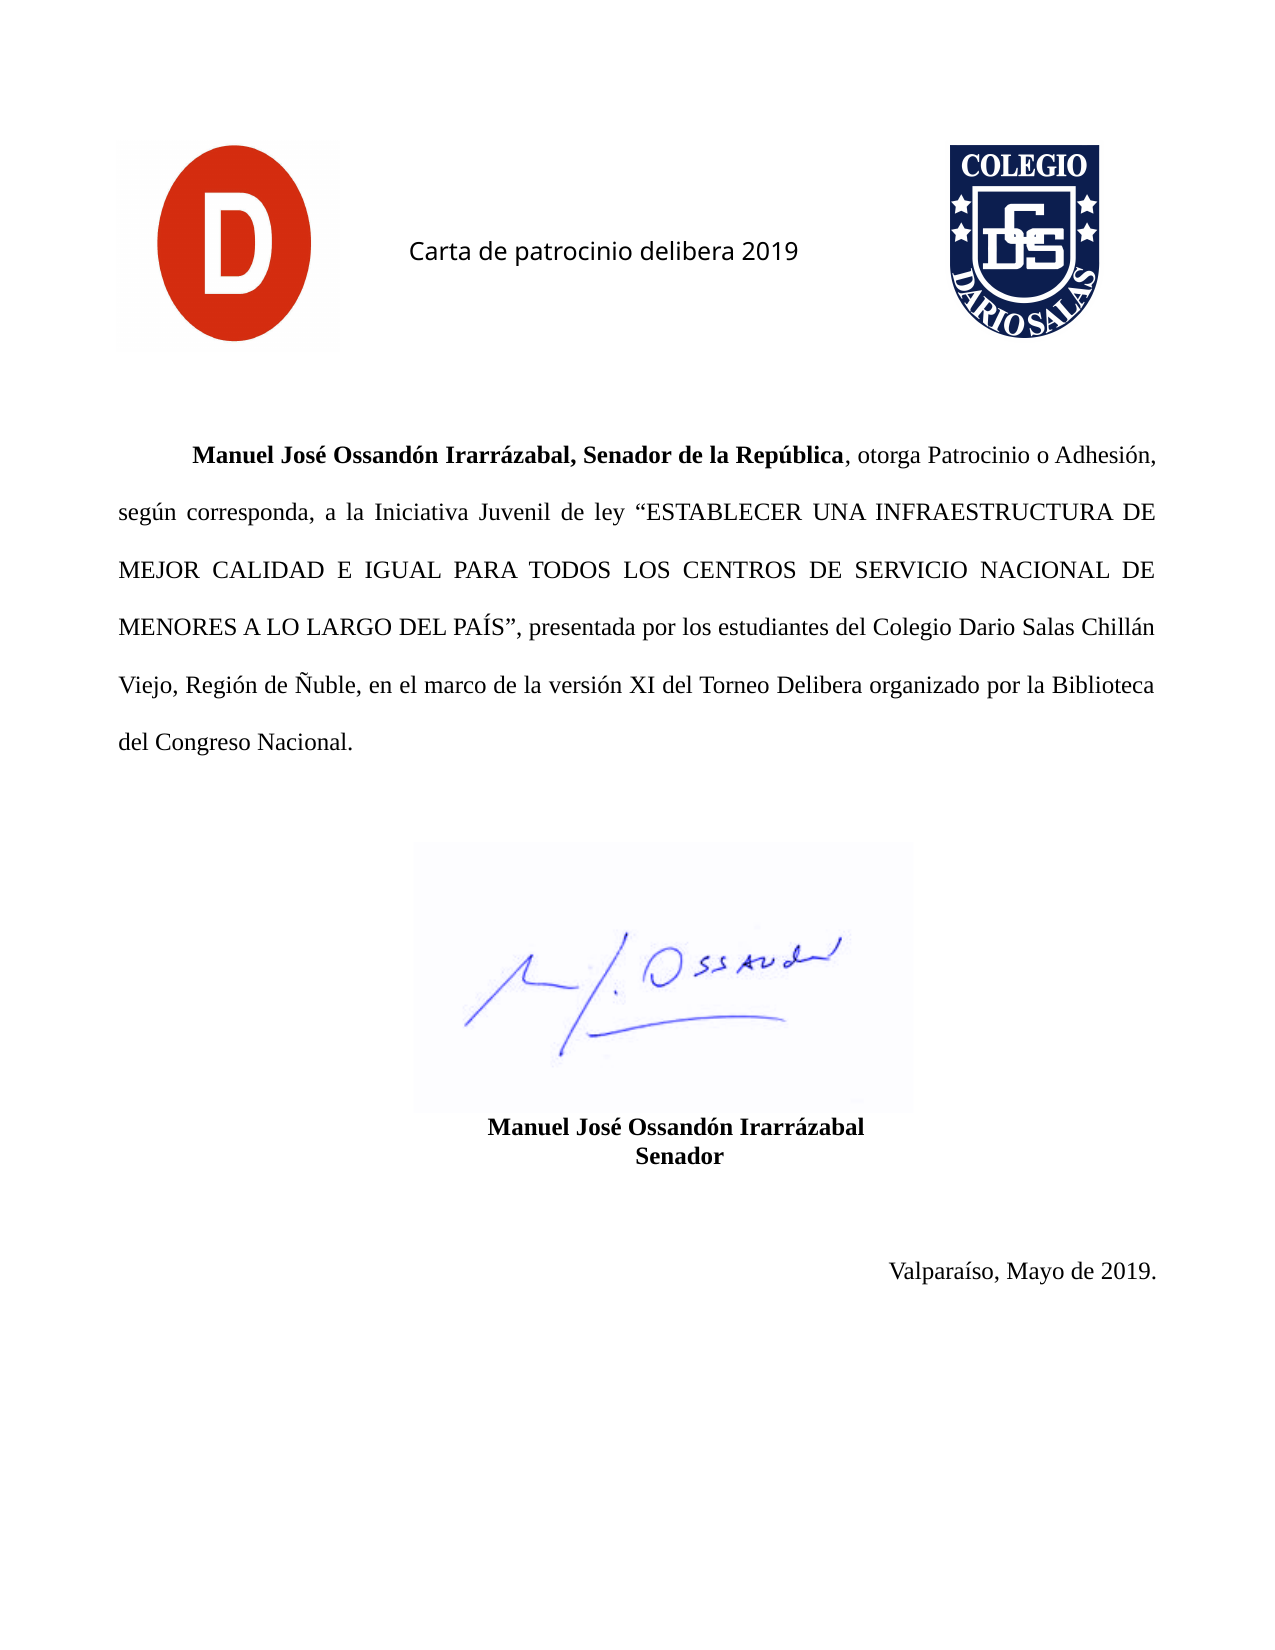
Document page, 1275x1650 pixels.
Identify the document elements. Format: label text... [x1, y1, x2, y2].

text Carta de patrocinio delibera 2019 [340, 233, 944, 267]
text Valparaíso, Mayo de 2019. [340, 1256, 1157, 1285]
text [1105, 233, 1157, 267]
text Manuel José Ossandón Irarrázabal [340, 1112, 1157, 1141]
text Senador [340, 1141, 1157, 1170]
text Manuel José Ossandón Irarrázabal, Senador de la República, otorga Patrocinio o Adhesión, según corresponda, a la Iniciativa Juvenil de ley “ESTABLECER UNA INFRAESTRUCTURA DE MEJOR CALIDAD E IGUAL PARA TODOS LOS CENTROS DE SERVICIO NACIONAL DE MENORES A LO LARGO DEL PAÍS”, presentada por los estudiantes del Colegio Dario Salas Chillán Viejo, Región de Ñuble, en el marco de la versión XI del Torneo Delibera organizado por la Biblioteca del Congreso Nacional. [118, 440, 1157, 756]
